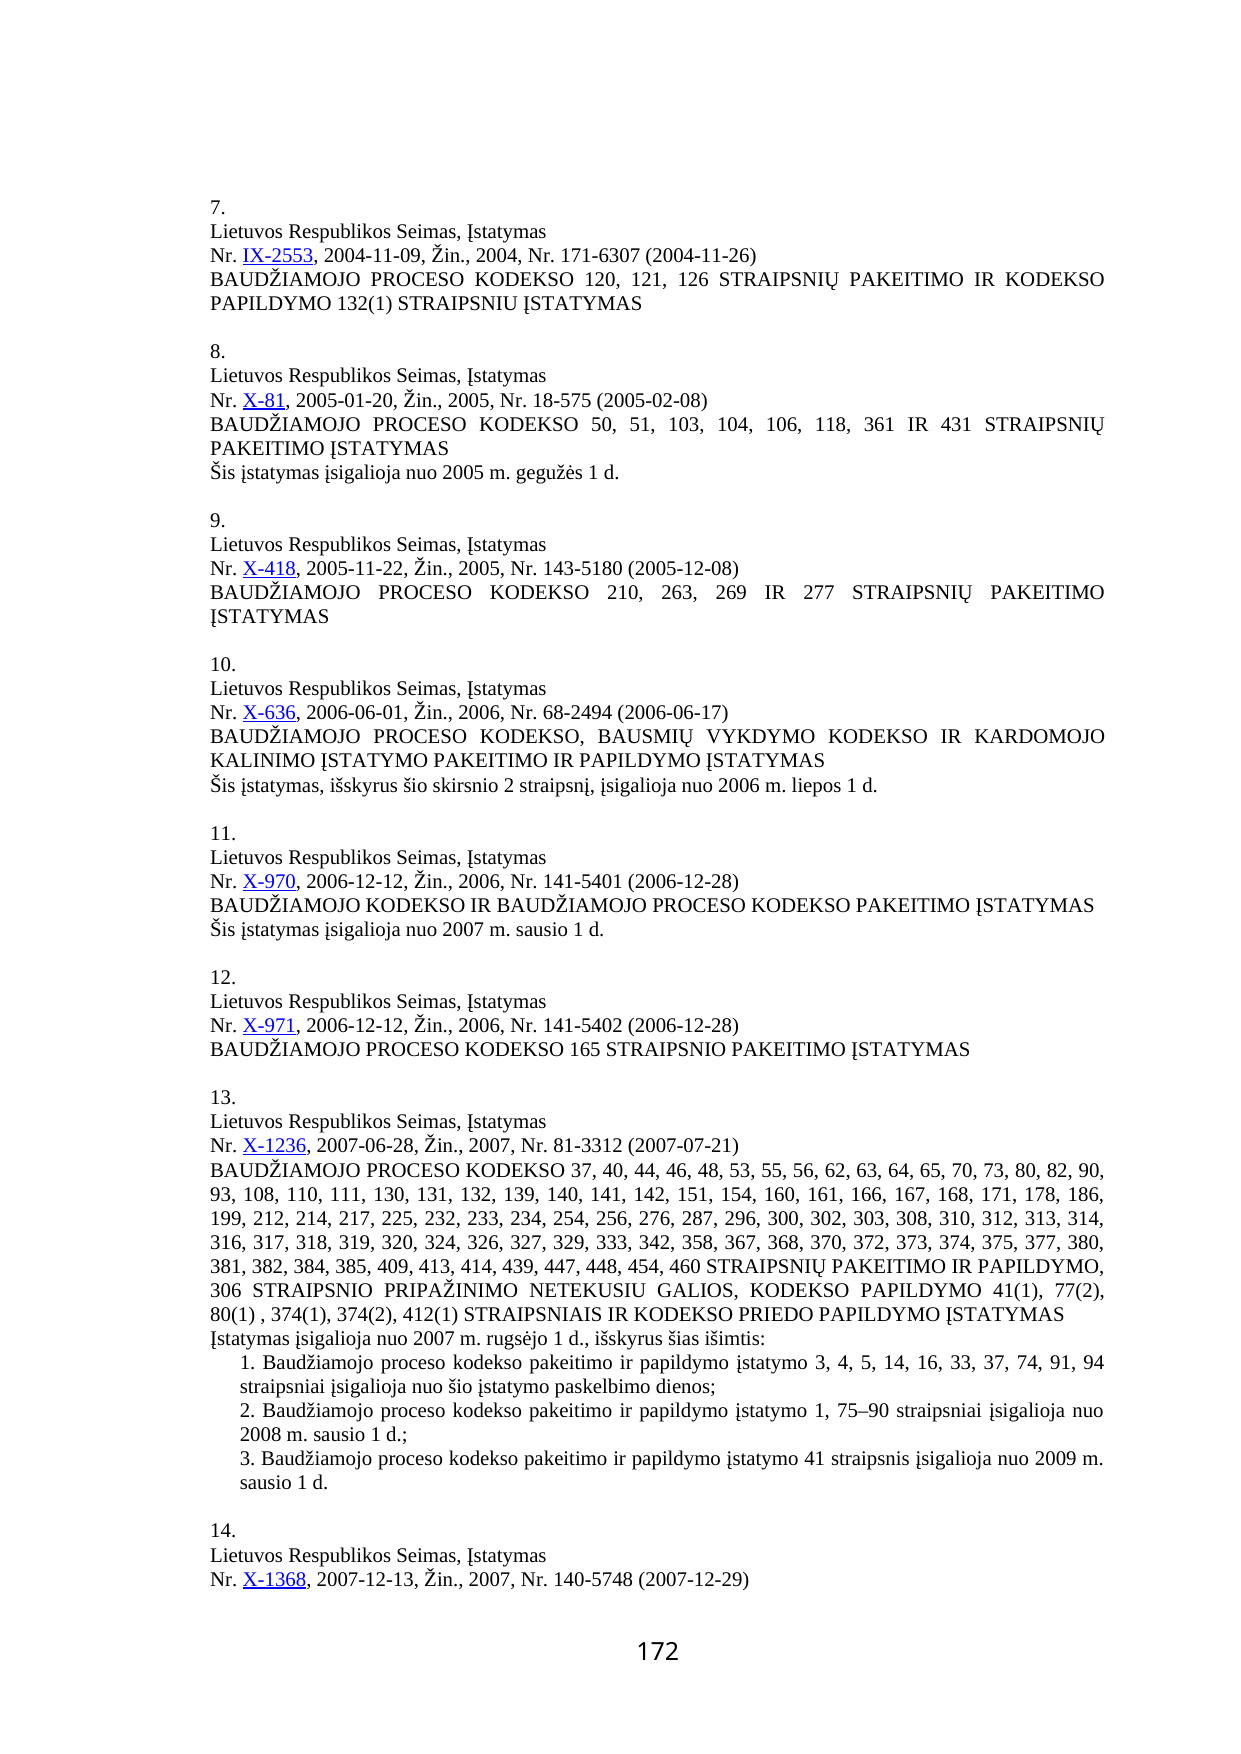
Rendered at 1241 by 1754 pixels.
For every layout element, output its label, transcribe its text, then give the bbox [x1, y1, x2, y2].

text 1. Baudžiamojo proceso kodekso pakeitimo ir papildymo įstatymo 3, 4, 5, 14, 16, 33, 37, 74, 91, 94 straipsniai įsigalioja nuo šio įstatymo paskelbimo dienos; [239, 1350, 1106, 1398]
text Šis įstatymas įsigalioja nuo 2007 m. sausio 1 d. [210, 917, 1106, 941]
text Nr. X-970, 2006-12-12, Žin., 2006, Nr. 141-5401 (2006-12-28) [210, 869, 1106, 893]
text Nr. X-636, 2006-06-01, Žin., 2006, Nr. 68-2494 (2006-06-17) [210, 700, 1106, 724]
text Lietuvos Respublikos Seimas, Įstatymas [210, 363, 1106, 387]
text 8. [210, 339, 1106, 363]
text BAUDŽIAMOJO KODEKSO IR BAUDŽIAMOJO PROCESO KODEKSO PAKEITIMO ĮSTATYMAS [210, 893, 1106, 917]
text 11. [210, 821, 1106, 845]
text Lietuvos Respublikos Seimas, Įstatymas [210, 845, 1106, 869]
text 2. Baudžiamojo proceso kodekso pakeitimo ir papildymo įstatymo 1, 75–90 straipsniai įsigalioja nuo 2008 m. sausio 1 d.; [239, 1398, 1106, 1446]
text 10. [210, 652, 1106, 676]
text Šis įstatymas, išskyrus šio skirsnio 2 straipsnį, įsigalioja nuo 2006 m. liepos 1 d. [210, 772, 1106, 797]
text Lietuvos Respublikos Seimas, Įstatymas [210, 676, 1106, 700]
text Lietuvos Respublikos Seimas, Įstatymas [210, 1109, 1106, 1133]
text Lietuvos Respublikos Seimas, Įstatymas [210, 989, 1106, 1013]
text Lietuvos Respublikos Seimas, Įstatymas [210, 1542, 1106, 1567]
text Įstatymas įsigalioja nuo 2007 m. rugsėjo 1 d., išskyrus šias išimtis: [210, 1326, 1106, 1350]
text Nr. X-81, 2005-01-20, Žin., 2005, Nr. 18-575 (2005-02-08) [210, 387, 1106, 412]
text Lietuvos Respublikos Seimas, Įstatymas [210, 219, 1106, 243]
text 12. [210, 965, 1106, 989]
text Nr. X-418, 2005-11-22, Žin., 2005, Nr. 143-5180 (2005-12-08) [210, 556, 1106, 580]
text Nr. IX-2553, 2004-11-09, Žin., 2004, Nr. 171-6307 (2004-11-26) [210, 243, 1106, 267]
text 13. [210, 1085, 1106, 1109]
text Nr. X-1368, 2007-12-13, Žin., 2007, Nr. 140-5748 (2007-12-29) [210, 1567, 1106, 1591]
text Lietuvos Respublikos Seimas, Įstatymas [210, 532, 1106, 556]
text 14. [210, 1518, 1106, 1542]
text BAUDŽIAMOJO PROCESO KODEKSO 120, 121, 126 STRAIPSNIŲ PAKEITIMO IR KODEKSO PAPILDYMO 132(1) STRAIPSNIU ĮSTATYMAS [210, 267, 1106, 315]
text Šis įstatymas įsigalioja nuo 2005 m. gegužės 1 d. [210, 460, 1106, 484]
text BAUDŽIAMOJO PROCESO KODEKSO 165 STRAIPSNIO PAKEITIMO ĮSTATYMAS [210, 1037, 1106, 1061]
text Nr. X-1236, 2007-06-28, Žin., 2007, Nr. 81-3312 (2007-07-21) [210, 1133, 1106, 1157]
text BAUDŽIAMOJO PROCESO KODEKSO 210, 263, 269 IR 277 STRAIPSNIŲ PAKEITIMO ĮSTATYMAS [210, 580, 1106, 628]
text BAUDŽIAMOJO PROCESO KODEKSO 50, 51, 103, 104, 106, 118, 361 IR 431 STRAIPSNIŲ PAKEITIMO ĮSTATYMAS [210, 412, 1106, 460]
text BAUDŽIAMOJO PROCESO KODEKSO 37, 40, 44, 46, 48, 53, 55, 56, 62, 63, 64, 65, 70, 73, 80, 82, 90, 93, 108, 110, 111, 130, 131, 132, 139, 140, 141, 142, 151, 154, 160, 161, 166, 167, 168, 171, 178, 186, 199, 212, 214, 217, 225, 232, 233, 234, 254, 256, 276, 287, 296, 300, 302, 303, 308, 310, 312, 313, 314, 316, 317, 318, 319, 320, 324, 326, 327, 329, 333, 342, 358, 367, 368, 370, 372, 373, 374, 375, 377, 380, 381, 382, 384, 385, 409, 413, 414, 439, 447, 448, 454, 460 STRAIPSNIŲ PAKEITIMO IR PAPILDYMO, 306 STRAIPSNIO PRIPAŽINIMO NETEKUSIU GALIOS, KODEKSO PAPILDYMO 41(1), 77(2), 80(1) , 374(1), 374(2), 412(1) STRAIPSNIAIS IR KODEKSO PRIEDO PAPILDYMO ĮSTATYMAS [210, 1157, 1106, 1326]
text BAUDŽIAMOJO PROCESO KODEKSO, BAUSMIŲ VYKDYMO KODEKSO IR KARDOMOJO KALINIMO ĮSTATYMO PAKEITIMO IR PAPILDYMO ĮSTATYMAS [210, 724, 1106, 772]
text 7. [210, 195, 1106, 219]
text 9. [210, 508, 1106, 532]
text 3. Baudžiamojo proceso kodekso pakeitimo ir papildymo įstatymo 41 straipsnis įsigalioja nuo 2009 m. sausio 1 d. [239, 1446, 1106, 1494]
text Nr. X-971, 2006-12-12, Žin., 2006, Nr. 141-5402 (2006-12-28) [210, 1013, 1106, 1037]
